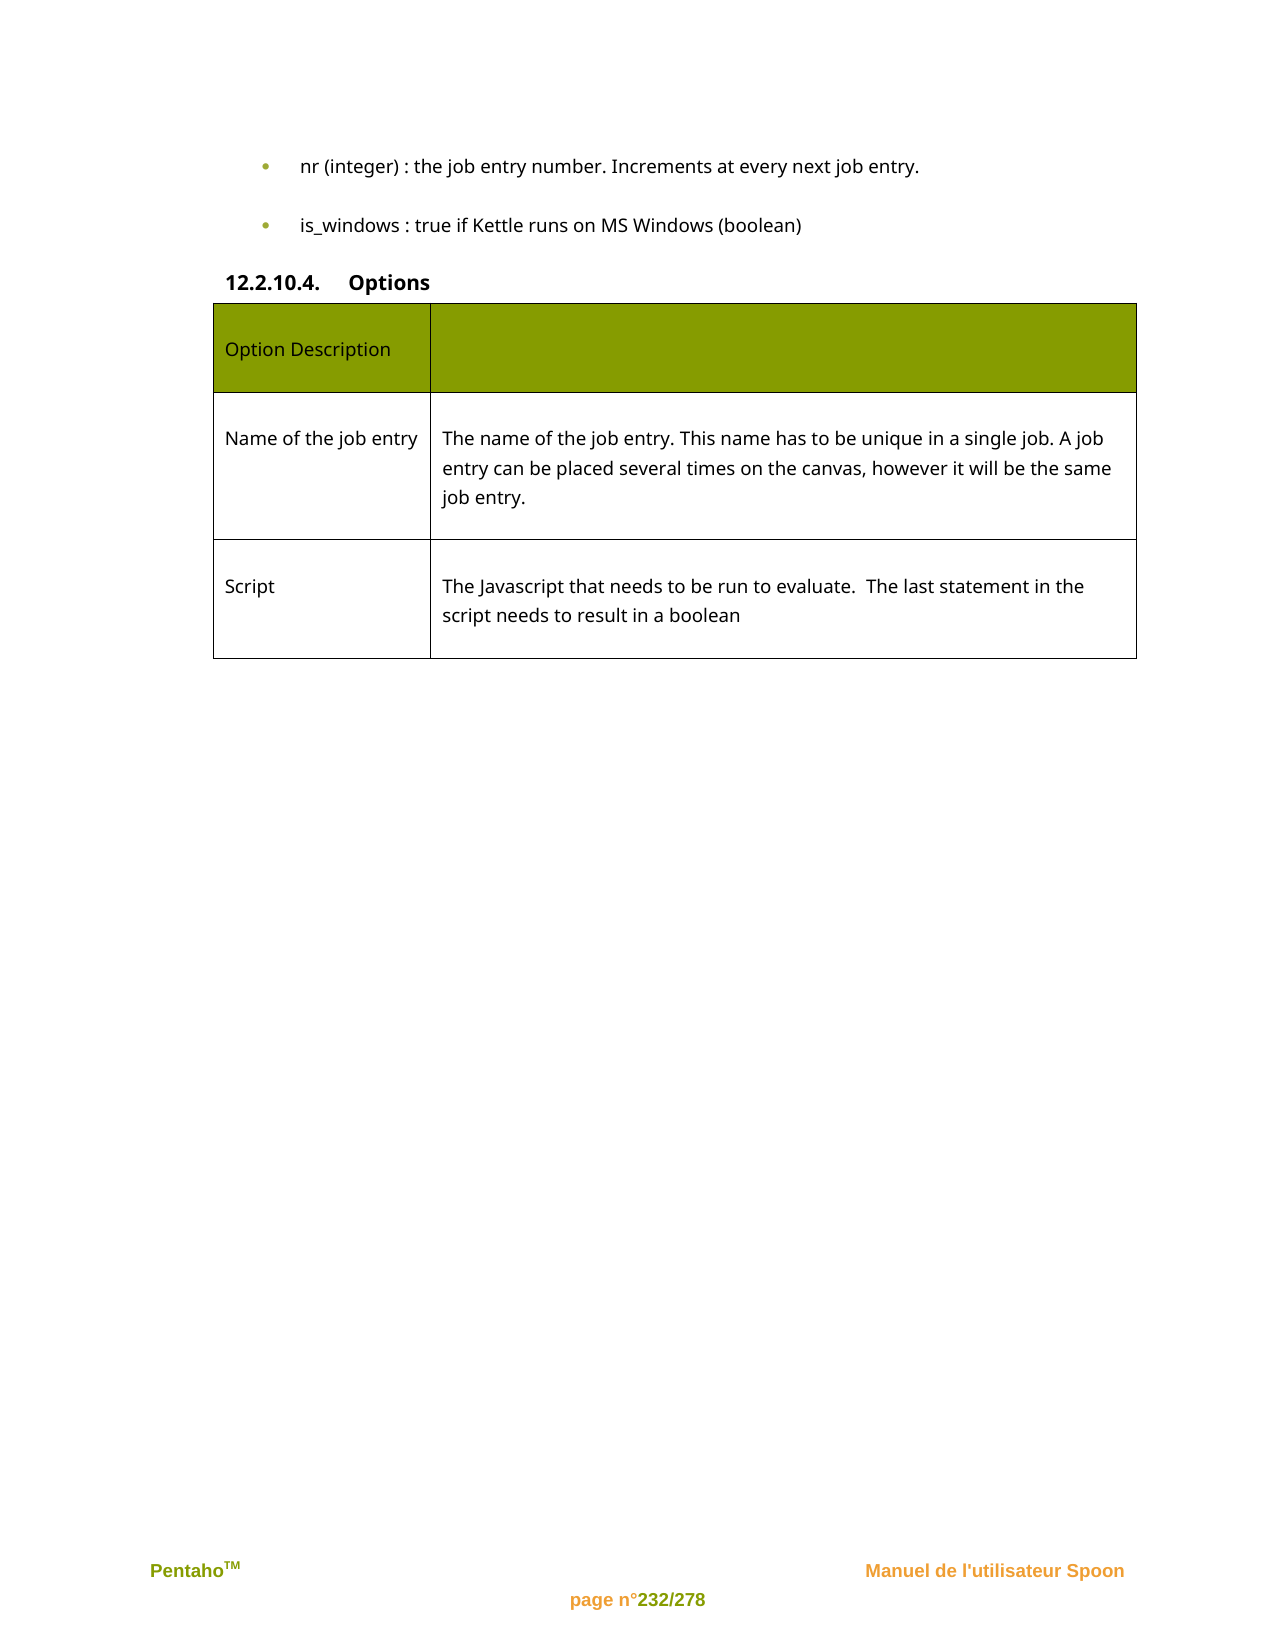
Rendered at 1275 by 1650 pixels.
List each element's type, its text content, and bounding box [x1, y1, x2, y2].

table_cell Script [214, 540, 430, 658]
table_cell The Javascript that needs to be run to evaluate. The last statement in the script needs to result in a boolean [431, 540, 1136, 658]
list nr (integer) : the job entry number. Increments at every next job entry. [262, 150, 1125, 179]
list is_windows : true if Kettle runs on MS Windows (boolean) [262, 209, 1125, 238]
table_cell Name of the job entry [214, 393, 430, 539]
table_header Option Description [214, 304, 430, 392]
subtitle Options [225, 267, 1125, 296]
table_cell The name of the job entry. This name has to be unique in a single job. A job entry can be placed several times on the canvas, however it will be the same job entry. [431, 393, 1136, 539]
table_header [431, 304, 1136, 392]
